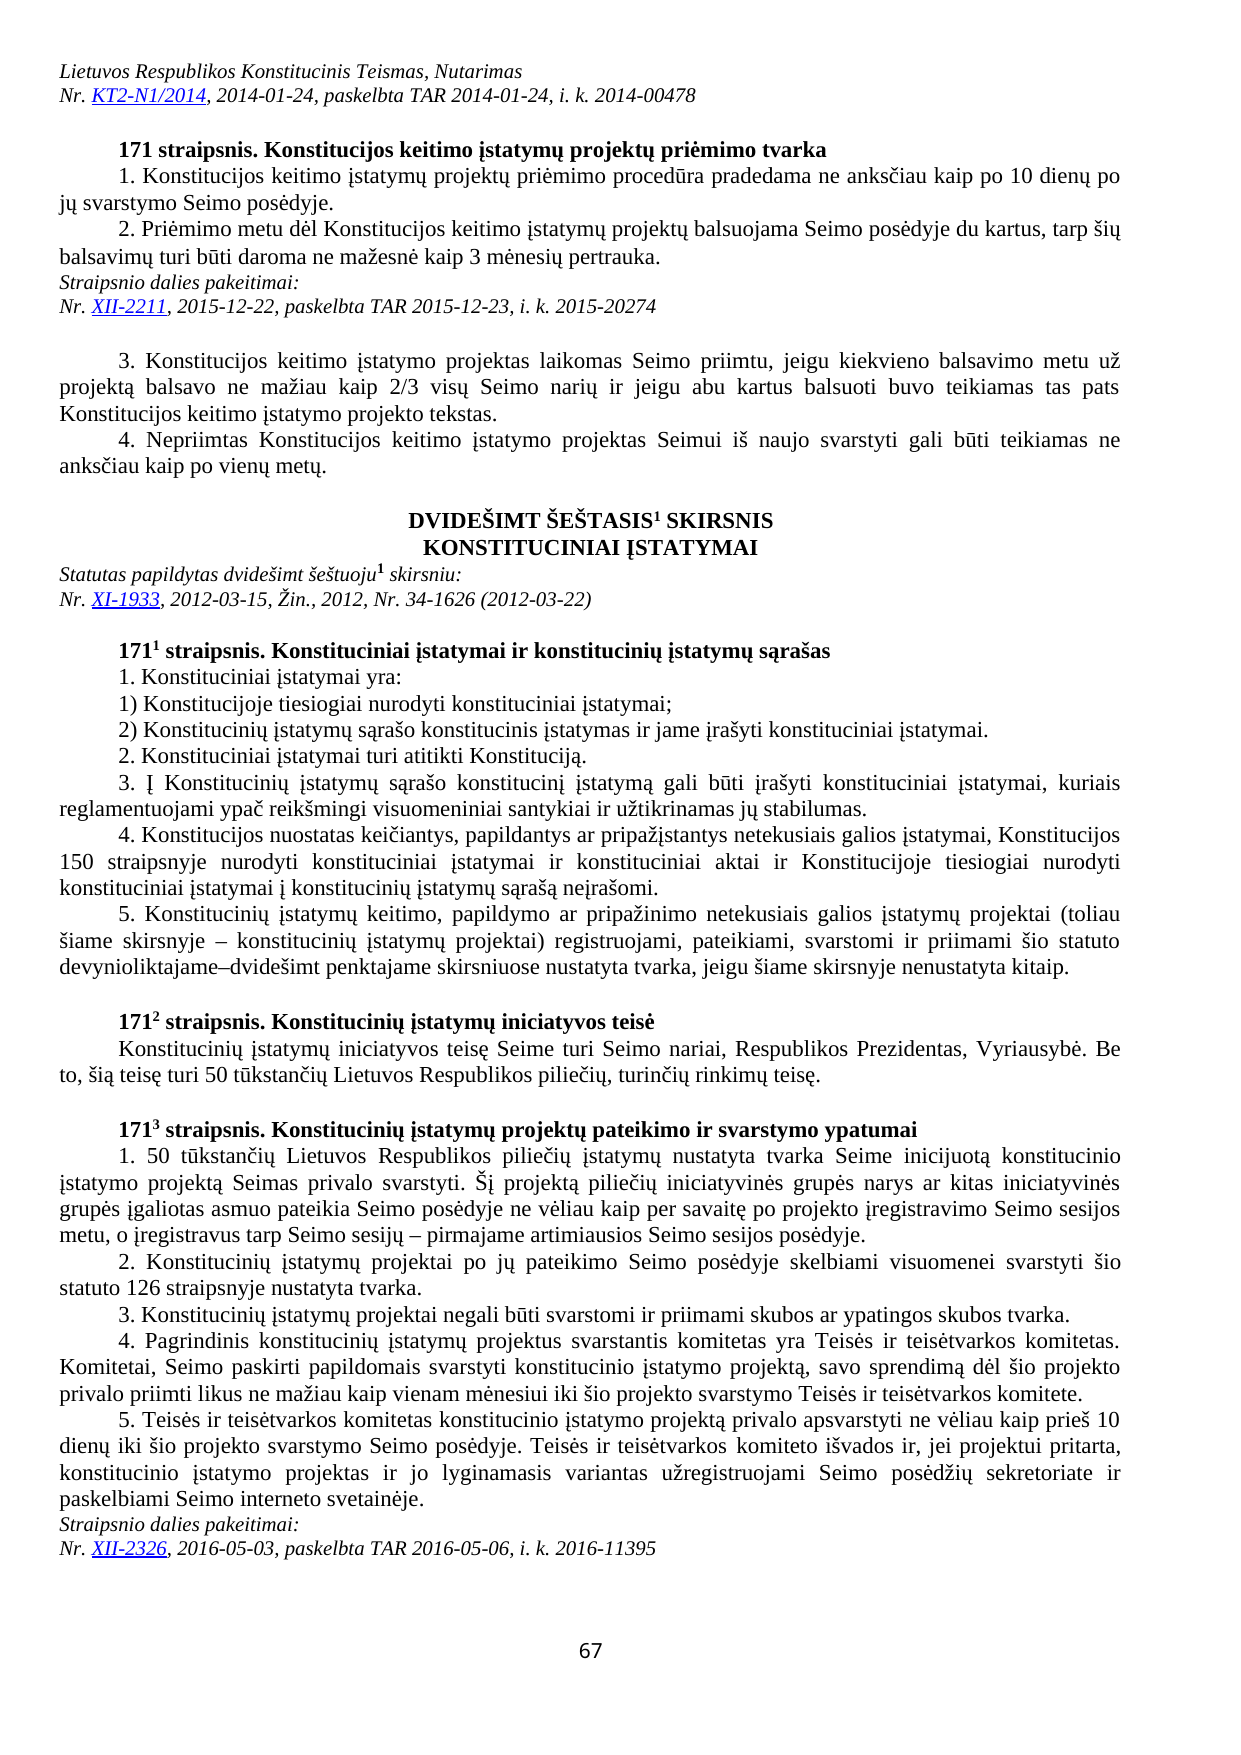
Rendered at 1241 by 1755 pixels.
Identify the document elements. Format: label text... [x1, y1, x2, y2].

text DVIDEŠIMT ŠEŠTASIS1 SKIRSNIS [59, 507, 1122, 534]
text 4. Konstitucijos nuostatas keičiantys, papildantys ar pripažįstantys netekusiais galios įstatymai, Konstitucijos 150 straipsnyje nurodyti konstituciniai įstatymai ir konstituciniai aktai ir Konstitucijoje tiesiogiai nurodyti konstituciniai įstatymai į konstitucinių įstatymų sąrašą neįrašomi. [59, 821, 1122, 901]
text Statutas papildytas dvidešimt šeštuoju1 skirsniu: [59, 560, 1122, 587]
text 3. Konstitucijos keitimo įstatymo projektas laikomas Seimo priimtu, jeigu kiekvieno balsavimo metu už projektą balsavo ne mažiau kaip 2/3 visų Seimo narių ir jeigu abu kartus balsuoti buvo teikiamas tas pats Konstitucijos keitimo įstatymo projekto tekstas. [59, 347, 1122, 426]
text 3. Konstitucinių įstatymų projektai negali būti svarstomi ir priimami skubos ar ypatingos skubos tvarka. [59, 1301, 1122, 1327]
text Nr. XII-2211, 2015-12-22, paskelbta TAR 2015-12-23, i. k. 2015-20274 [59, 294, 1122, 318]
text 1711 straipsnis. Konstituciniai įstatymai ir konstitucinių įstatymų sąrašas [59, 637, 1122, 663]
text Konstitucinių įstatymų iniciatyvos teisę Seime turi Seimo nariai, Respublikos Prezidentas, Vyriausybė. Be to, šią teisę turi 50 tūkstančių Lietuvos Respublikos piliečių, turinčių rinkimų teisę. [59, 1035, 1122, 1087]
text 1. 50 tūkstančių Lietuvos Respublikos piliečių įstatymų nustatyta tvarka Seime inicijuotą konstitucinio įstatymo projektą Seimas privalo svarstyti. Šį projektą piliečių iniciatyvinės grupės narys ar kitas iniciatyvinės grupės įgaliotas asmuo pateikia Seimo posėdyje ne vėliau kaip per savaitę po projekto įregistravimo Seimo sesijos metu, o įregistravus tarp Seimo sesijų – pirmajame artimiausios Seimo sesijos posėdyje. [59, 1142, 1122, 1248]
text 2. Konstituciniai įstatymai turi atitikti Konstituciją. [59, 742, 1122, 769]
text 4. Nepriimtas Konstitucijos keitimo įstatymo projektas Seimui iš naujo svarstyti gali būti teikiamas ne anksčiau kaip po vienų metų. [59, 426, 1122, 479]
text 1. Konstituciniai įstatymai yra: [59, 663, 1122, 690]
text 2. Konstitucinių įstatymų projektai po jų pateikimo Seimo posėdyje skelbiami visuomenei svarstyti šio statuto 126 straipsnyje nustatyta tvarka. [59, 1248, 1122, 1301]
text 3. Į Konstitucinių įstatymų sąrašo konstitucinį įstatymą gali būti įrašyti konstituciniai įstatymai, kuriais reglamentuojami ypač reikšmingi visuomeniniai santykiai ir užtikrinamas jų stabilumas. [59, 769, 1122, 821]
text 4. Pagrindinis konstitucinių įstatymų projektus svarstantis komitetas yra Teisės ir teisėtvarkos komitetas. Komitetai, Seimo paskirti papildomais svarstyti konstitucinio įstatymo projektą, savo sprendimą dėl šio projekto privalo priimti likus ne mažiau kaip vienam mėnesiui iki šio projekto svarstymo Teisės ir teisėtvarkos komitete. [59, 1327, 1122, 1406]
text 5. Teisės ir teisėtvarkos komitetas konstitucinio įstatymo projektą privalo apsvarstyti ne vėliau kaip prieš 10 dienų iki šio projekto svarstymo Seimo posėdyje. Teisės ir teisėtvarkos komiteto išvados ir, jei projektui pritarta, konstitucinio įstatymo projektas ir jo lyginamasis variantas užregistruojami Seimo posėdžių sekretoriate ir paskelbiami Seimo interneto svetainėje. [59, 1406, 1122, 1511]
text 5. Konstitucinių įstatymų keitimo, papildymo ar pripažinimo netekusiais galios įstatymų projektai (toliau šiame skirsnyje – konstitucinių įstatymų projektai) registruojami, pateikiami, svarstomi ir priimami šio statuto devynioliktajame–dvidešimt penktajame skirsniuose nustatyta tvarka, jeigu šiame skirsnyje nenustatyta kitaip. [59, 901, 1122, 979]
text Nr. XI-1933, 2012-03-15, Žin., 2012, Nr. 34-1626 (2012-03-22) [59, 587, 1122, 611]
text Straipsnio dalies pakeitimai: [59, 270, 1122, 294]
text Straipsnio dalies pakeitimai: [59, 1511, 1122, 1536]
text 1. Konstitucijos keitimo įstatymų projektų priėmimo procedūra pradedama ne anksčiau kaip po 10 dienų po jų svarstymo Seimo posėdyje. [59, 162, 1122, 215]
text 2) Konstitucinių įstatymų sąrašo konstitucinis įstatymas ir jame įrašyti konstituciniai įstatymai. [59, 716, 1122, 742]
text Lietuvos Respublikos Konstitucinis Teismas, Nutarimas [59, 59, 1122, 83]
text 2. Priėmimo metu dėl Konstitucijos keitimo įstatymų projektų balsuojama Seimo posėdyje du kartus, tarp šių balsavimų turi būti daroma ne mažesnė kaip 3 mėnesių pertrauka. [59, 215, 1122, 270]
text Nr. XII-2326, 2016-05-03, paskelbta TAR 2016-05-06, i. k. 2016-11395 [59, 1536, 1122, 1559]
text 171 straipsnis. Konstitucijos keitimo įstatymų projektų priėmimo tvarka [59, 136, 1122, 162]
text 1712 straipsnis. Konstitucinių įstatymų iniciatyvos teisė [59, 1008, 1122, 1035]
text 1713 straipsnis. Konstitucinių įstatymų projektų pateikimo ir svarstymo ypatumai [118, 1116, 1122, 1142]
subtitle KONSTITUCINIAI ĮSTATYMAI [59, 534, 1122, 560]
text 1) Konstitucijoje tiesiogiai nurodyti konstituciniai įstatymai; [59, 690, 1122, 716]
text Nr. KT2-N1/2014, 2014-01-24, paskelbta TAR 2014-01-24, i. k. 2014-00478 [59, 83, 1122, 107]
